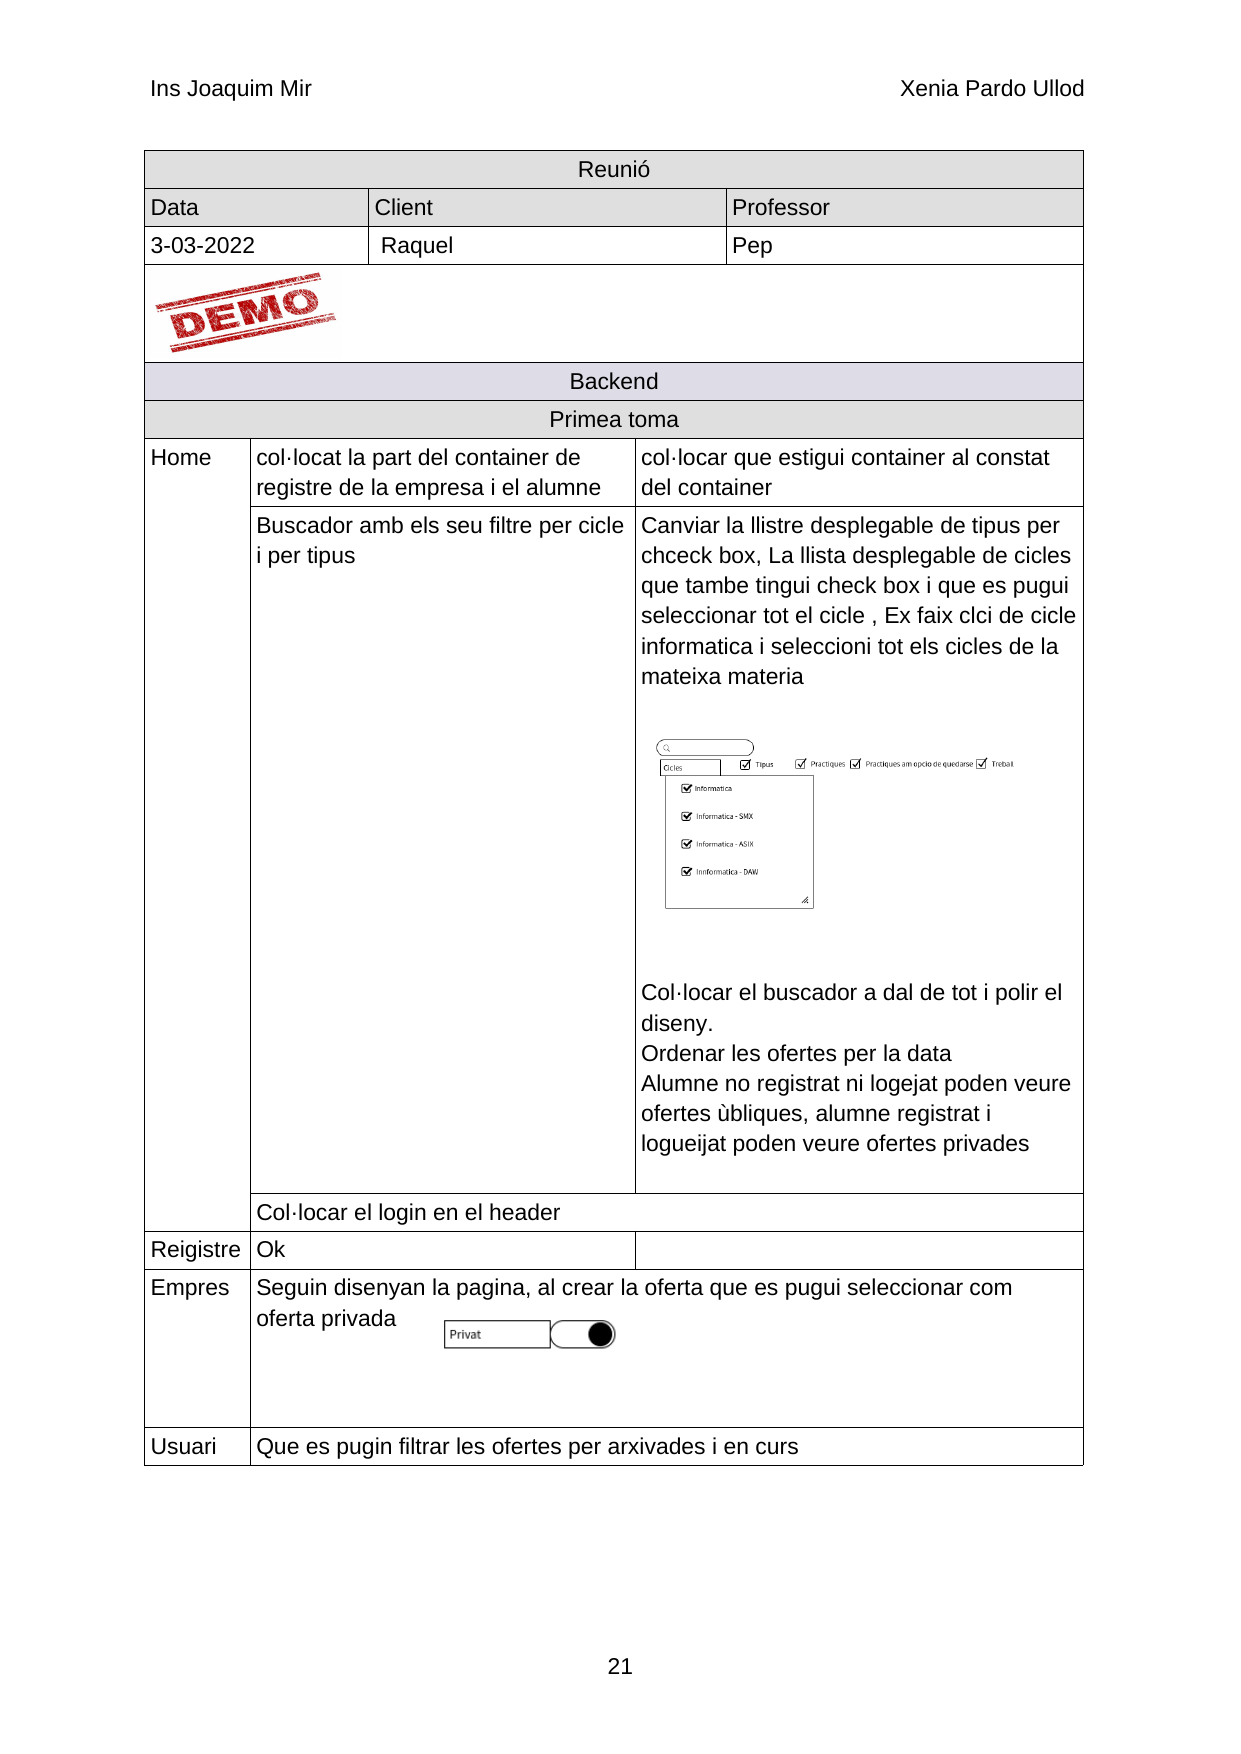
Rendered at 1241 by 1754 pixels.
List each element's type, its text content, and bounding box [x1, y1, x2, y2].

table_cell Reigistre [145, 1232, 250, 1268]
table_cell col·locar que estigui container al constat del container [636, 439, 1083, 506]
table_cell Raquel [369, 227, 726, 264]
table_cell col·locat la part del container de registre de la empresa i el alumne [251, 439, 635, 506]
table_cell Usuari [145, 1428, 250, 1465]
table_cell [145, 265, 1083, 362]
table_cell Primea toma [145, 401, 1083, 438]
table_cell Seguin disenyan la pagina, al crear la oferta que es pugui seleccionar com oferta privada [251, 1270, 1083, 1427]
table_cell Ok [251, 1232, 635, 1268]
table_cell Que es pugin filtrar les ofertes per arxivades i en curs [251, 1428, 1083, 1465]
picture [148, 267, 343, 358]
table_cell Professor [727, 189, 1083, 226]
table_cell Canviar la llistre desplegable de tipus per chceck box, La llista desplegable de cicles que tambe tingui check box i que es pugui seleccionar tot el cicle , Ex faix clci de cicle informatica i seleccioni tot els cicles de la mateixa materia Col·locar el buscador a dal de tot i polir el diseny. Ordenar les ofertes per la data Alumne no registrat ni logejat poden veure ofertes ùbliques, alumne registrat i logueijat poden veure ofertes privades [636, 507, 1083, 1193]
table_cell Empres [145, 1270, 250, 1427]
table_cell [636, 1232, 1083, 1268]
table_cell 3-03-2022 [145, 227, 368, 264]
table_cell Home [145, 439, 250, 1231]
table_cell Col·locar el login en el header [251, 1194, 1083, 1231]
table_cell Buscador amb els seu filtre per cicle i per tipus [251, 507, 635, 1193]
table_cell Client [369, 189, 726, 226]
picture [640, 721, 1078, 916]
picture [428, 1306, 665, 1380]
table_cell Backend [145, 363, 1083, 400]
table_header Reunió [145, 151, 1083, 188]
table_cell Data [145, 189, 368, 226]
table_cell Pep [727, 227, 1083, 264]
